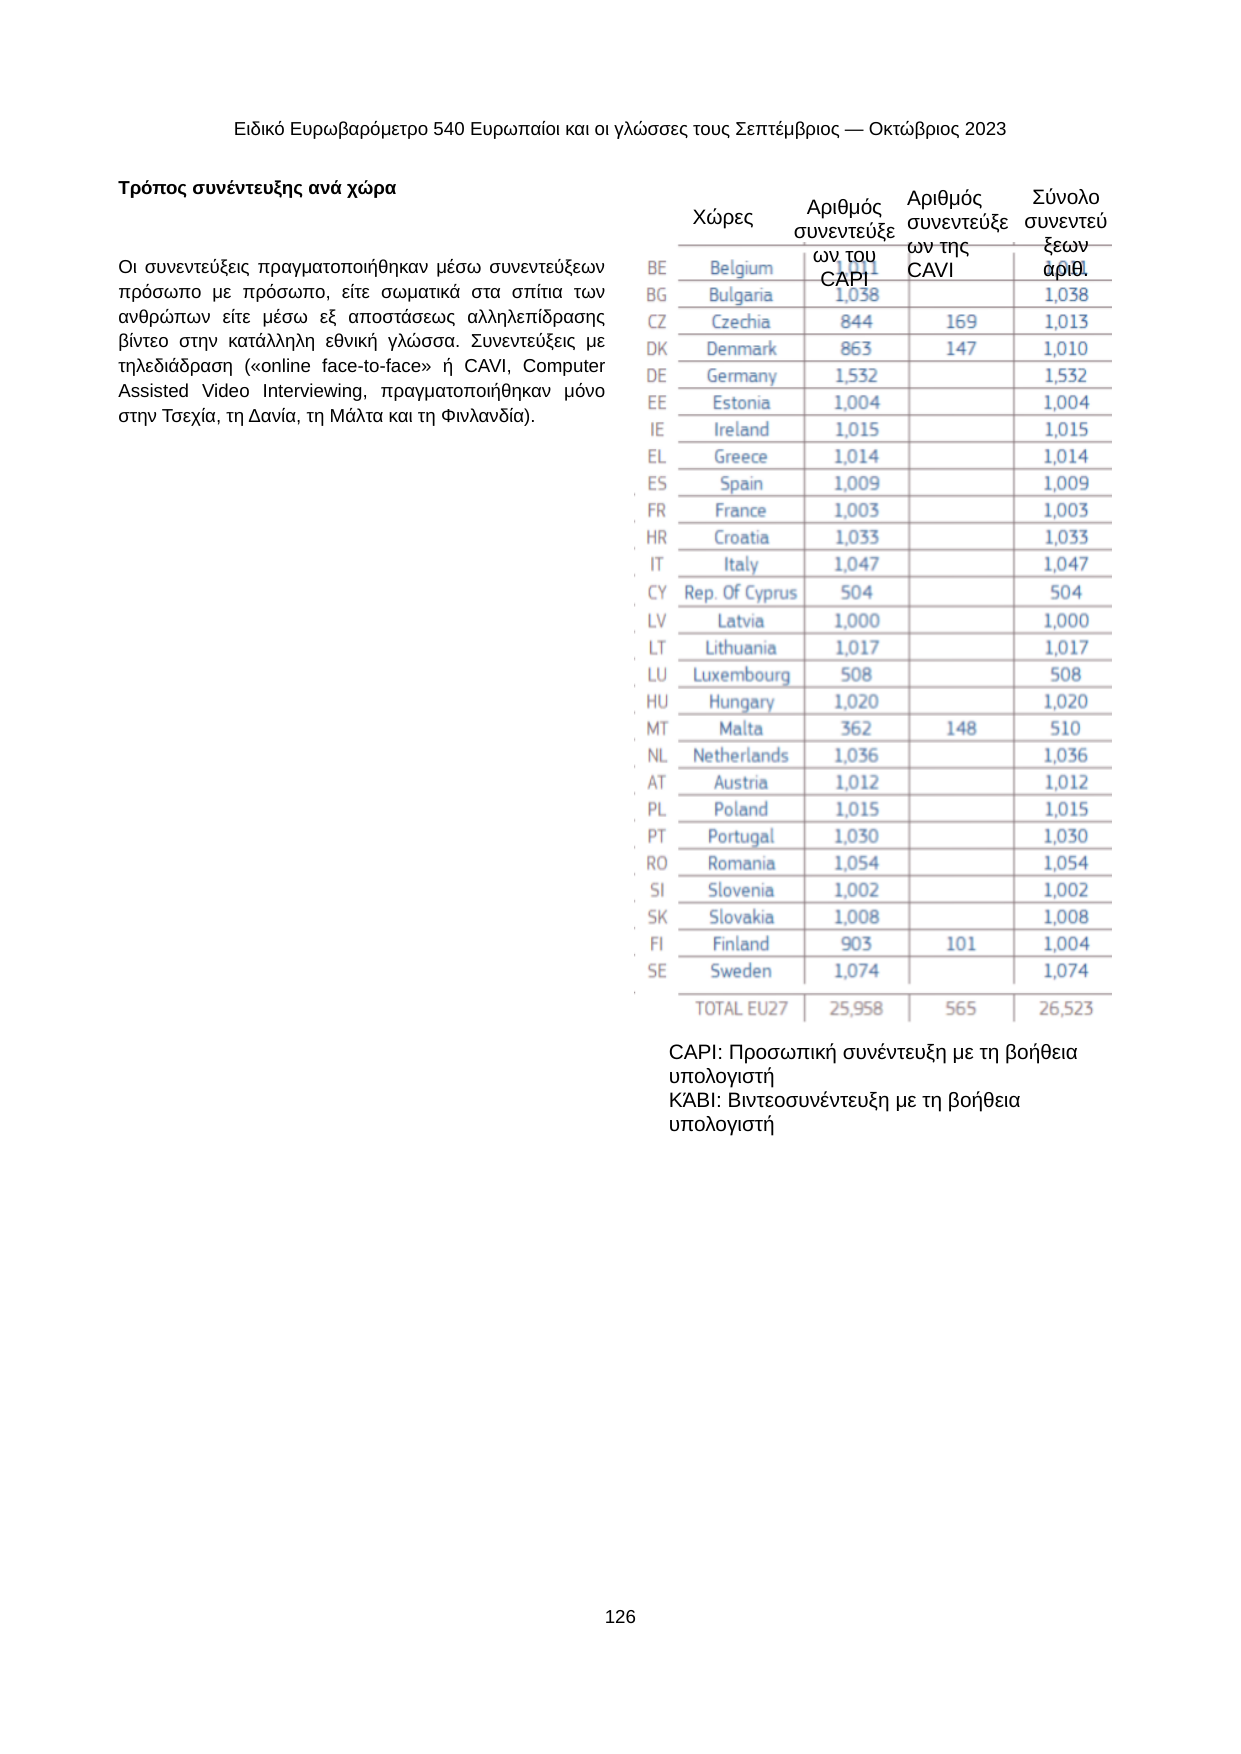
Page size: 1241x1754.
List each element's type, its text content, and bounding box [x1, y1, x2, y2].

text Οι συνεντεύξεις πραγματοποιήθηκαν μέσω συνεντεύξεων πρόσωπο με πρόσωπο, είτε σωματικά στα σπίτια των ανθρώπων είτε μέσω εξ αποστάσεως αλληλεπίδρασης βίντεο στην κατάλληλη εθνική γλώσσα. Συνεντεύξεις με τηλεδιάδραση («online face-to-face» ή CAVI, Computer Assisted Video Interviewing, πραγματοποιήθηκαν μόνο στην Τσεχία, τη Δανία, τη Μάλτα και τη Φινλανδία). [118, 256, 605, 426]
picture [634, 242, 1112, 1027]
picture [1080, 242, 1086, 250]
picture [925, 242, 931, 251]
text Τρόπος συνέντευξης ανά χώρα [118, 177, 605, 199]
